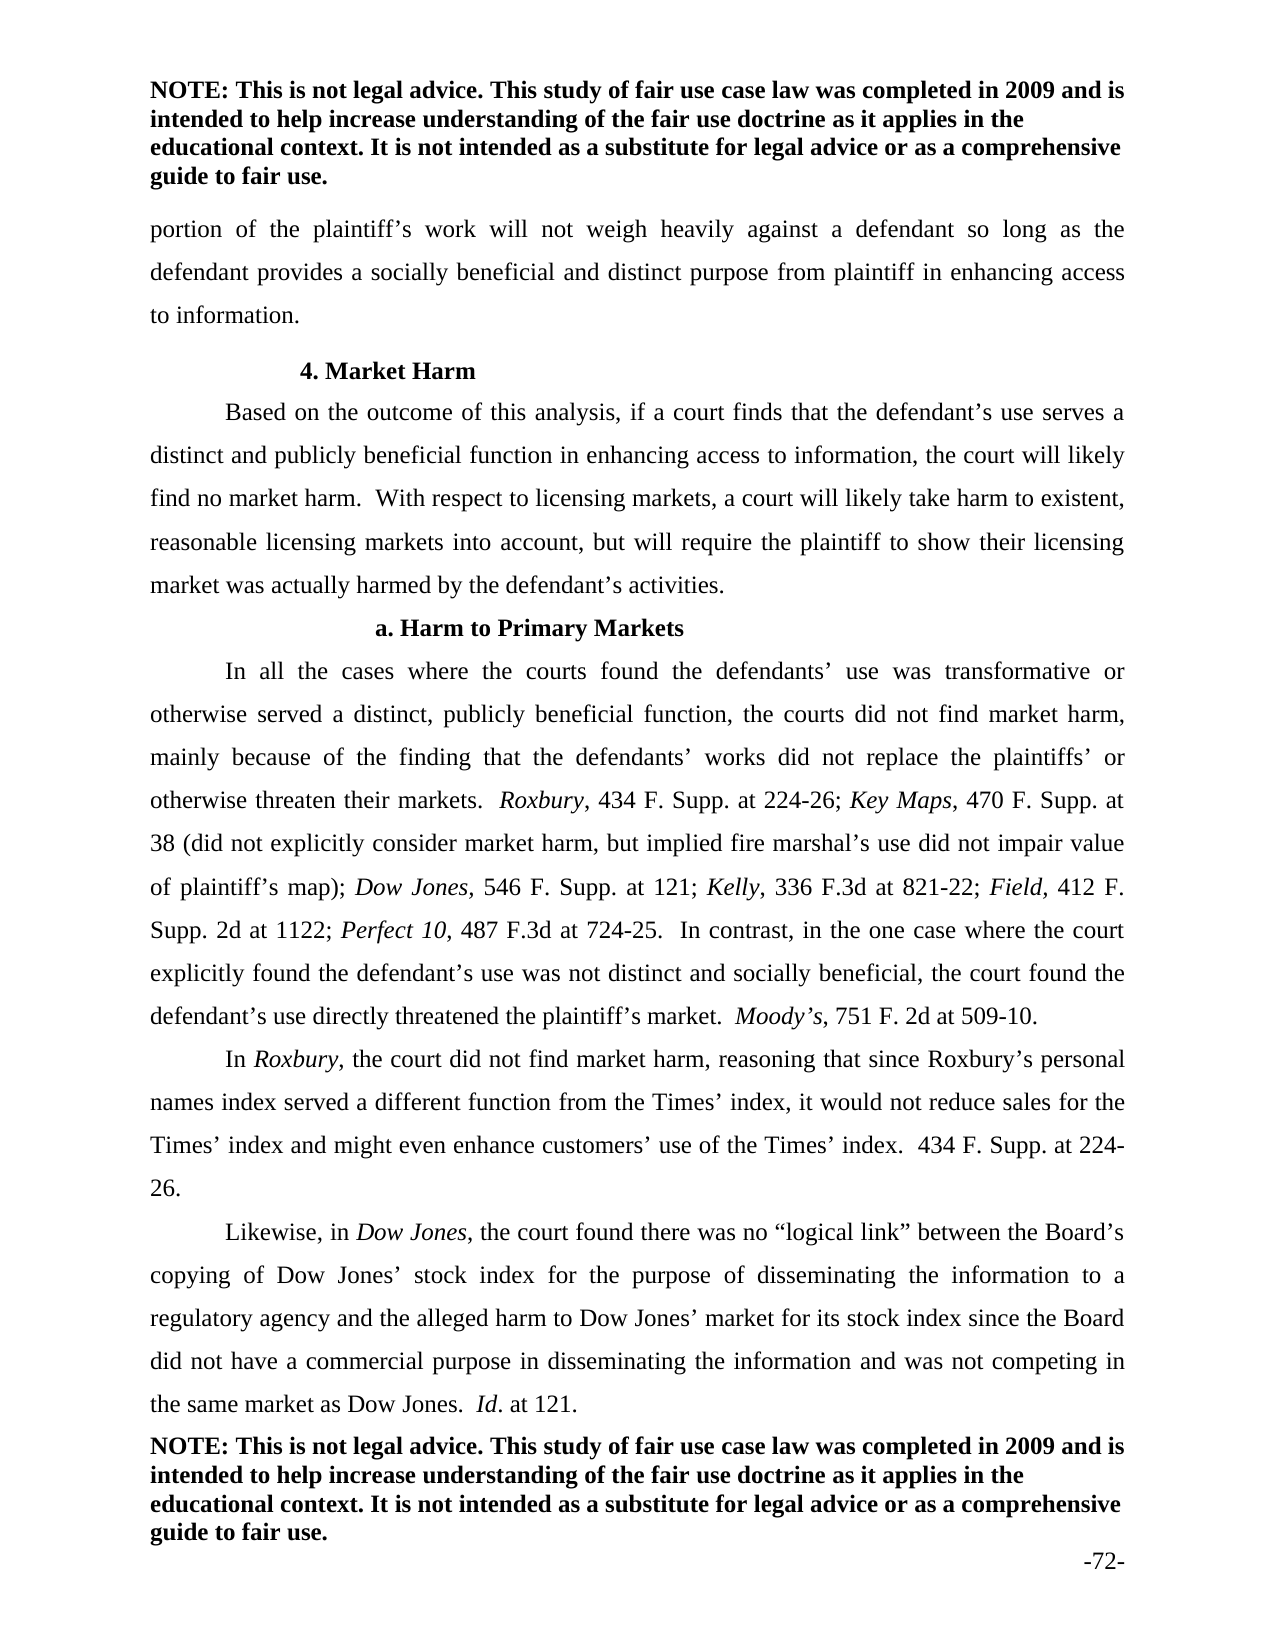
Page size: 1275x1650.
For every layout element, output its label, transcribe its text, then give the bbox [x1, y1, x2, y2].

text Likewise, in Dow Jones, the court found there was no “logical link” between the Board’s copying of Dow Jones’ stock index for the purpose of disseminating the information to a regulatory agency and the alleged harm to Dow Jones’ market for its stock index since the Board did not have a commercial purpose in disseminating the information and was not competing in the same market as Dow Jones. Id. at 121. [150, 1217, 1125, 1418]
text portion of the plaintiff’s work will not weigh heavily against a defendant so long as the defendant provides a socially beneficial and distinct purpose from plaintiff in enhancing access to information. [150, 214, 1125, 329]
subtitle 4. Market Harm [300, 356, 1125, 385]
text Based on the outcome of this analysis, if a court finds that the defendant’s use serves a distinct and publicly beneficial function in enhancing access to information, the court will likely find no market harm. With respect to licensing markets, a court will likely take harm to existent, reasonable licensing markets into account, but will require the plaintiff to show their licensing market was actually harmed by the defendant’s activities. [150, 397, 1125, 598]
text In all the cases where the courts found the defendants’ use was transformative or otherwise served a distinct, publicly beneficial function, the courts did not find market harm, mainly because of the finding that the defendants’ works did not replace the plaintiffs’ or otherwise threaten their markets. Roxbury, 434 F. Supp. at 224-26; Key Maps, 470 F. Supp. at 38 (did not explicitly consider market harm, but implied fire marshal’s use did not impair value of plaintiff’s map); Dow Jones, 546 F. Supp. at 121; Kelly, 336 F.3d at 821-22; Field, 412 F. Supp. 2d at 1122; Perfect 10, 487 F.3d at 724-25. In contrast, in the one case where the court explicitly found the defendant’s use was not distinct and socially beneficial, the court found the defendant’s use directly threatened the plaintiff’s market. Moody’s, 751 F. 2d at 509-10. [150, 656, 1125, 1030]
subtitle a. Harm to Primary Markets [375, 613, 1125, 642]
text In Roxbury, the court did not find market harm, reasoning that since Roxbury’s personal names index served a different function from the Times’ index, it would not reduce sales for the Times’ index and might even enhance customers’ use of the Times’ index. 434 F. Supp. at 224-26. [150, 1044, 1125, 1202]
